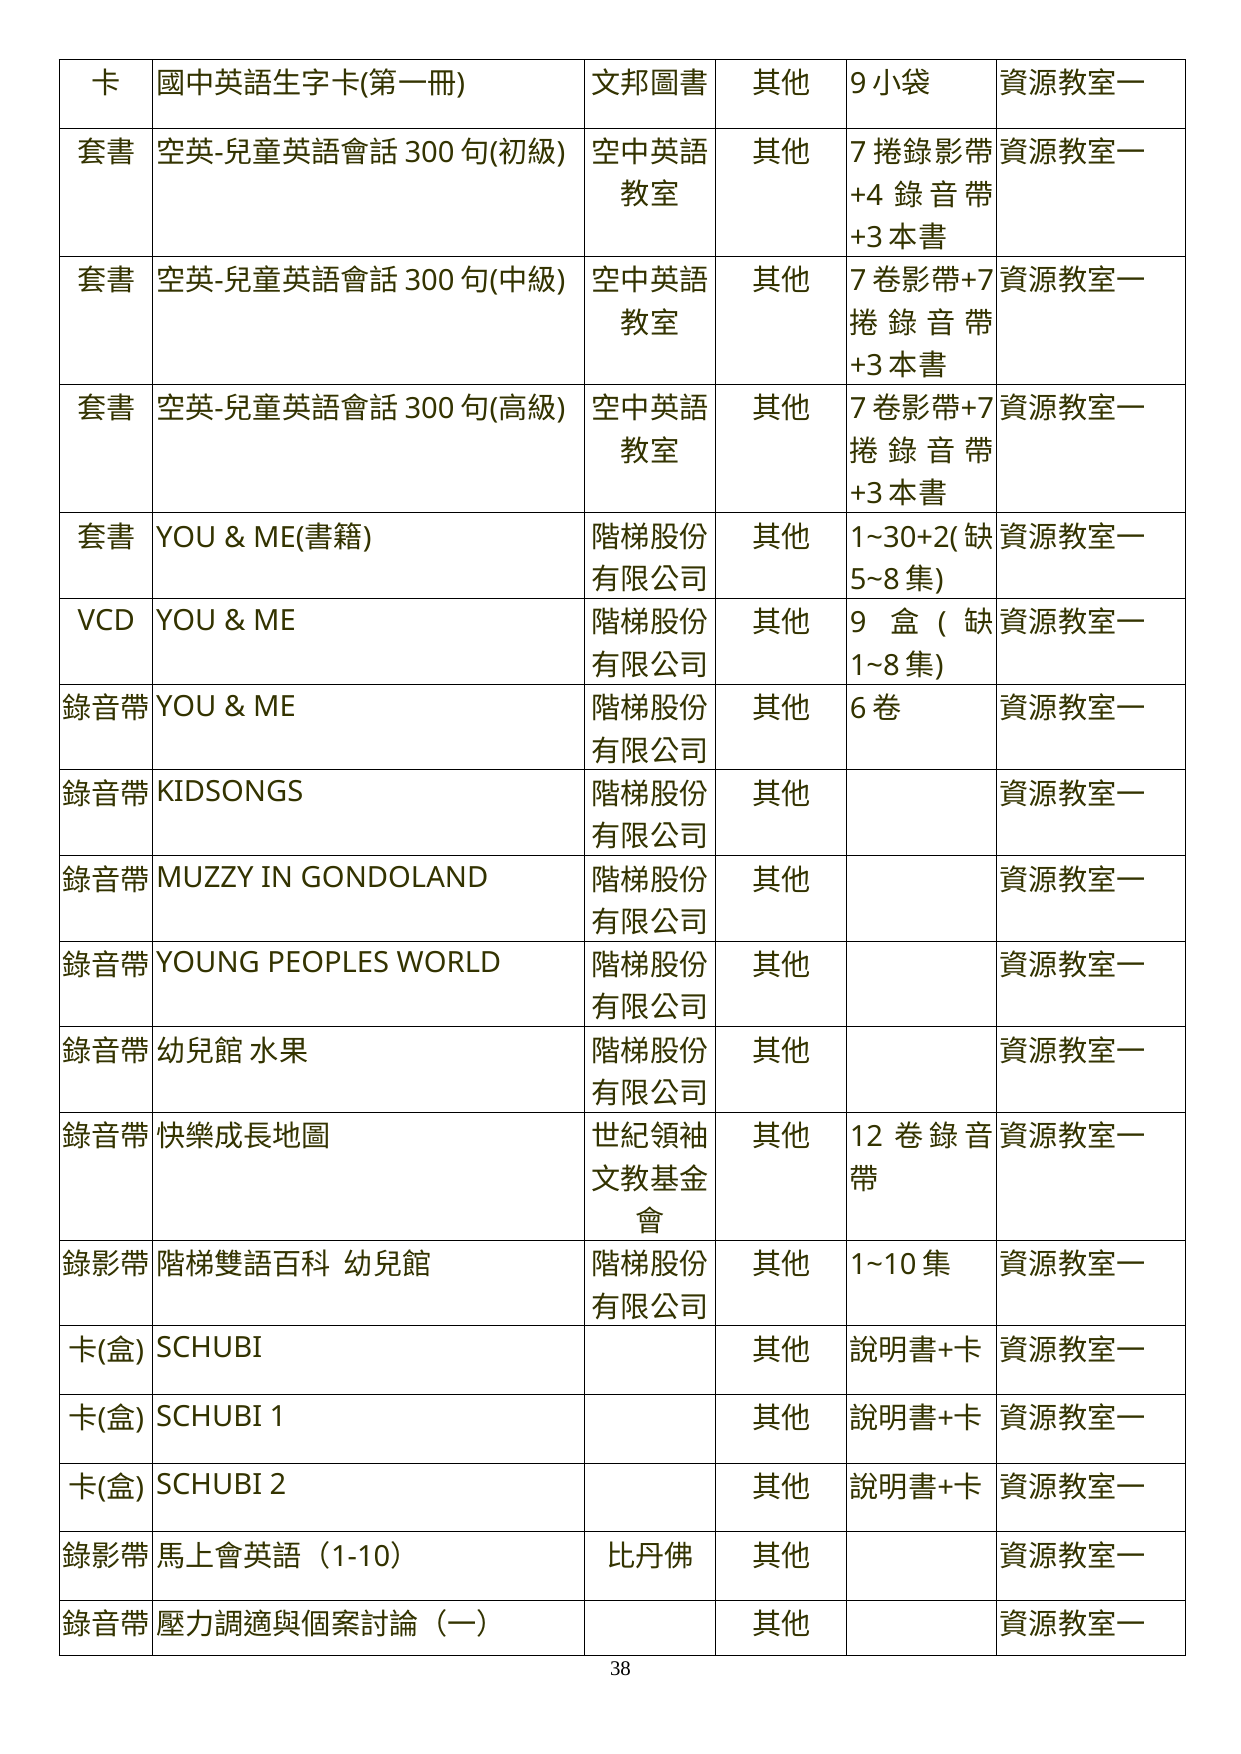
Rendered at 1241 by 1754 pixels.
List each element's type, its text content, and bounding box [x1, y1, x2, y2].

table_cell 資源教室一 [997, 129, 1185, 256]
table_cell 錄音帶 [60, 685, 152, 769]
table_cell 套書 [60, 129, 152, 256]
table_cell 9盒(缺1~8集) [847, 599, 996, 684]
table_cell YOU & ME(書籍) [153, 513, 584, 598]
table_cell 資源教室一 [997, 856, 1185, 941]
table_cell 階梯雙語百科 幼兒館 [153, 1241, 584, 1325]
table_cell 錄音帶 [60, 1027, 152, 1112]
table_cell 資源教室一 [997, 685, 1185, 769]
table_cell 套書 [60, 513, 152, 598]
table_cell 其他 [716, 257, 846, 384]
table_cell 資源教室一 [997, 385, 1185, 512]
table_cell 壓力調適與個案討論（一） [153, 1601, 584, 1655]
table_cell 7卷影帶+7捲錄音帶+3本書 [847, 257, 996, 384]
table_cell 空中英語教室 [585, 129, 715, 256]
table_cell 資源教室一 [997, 1395, 1185, 1462]
table_cell 其他 [716, 1464, 846, 1531]
table_cell [585, 1464, 715, 1531]
table_cell 錄音帶 [60, 1113, 152, 1240]
table_cell 階梯股份有限公司 [585, 685, 715, 769]
table_cell 階梯股份有限公司 [585, 1027, 715, 1112]
table_cell 錄影帶 [60, 1241, 152, 1325]
table_cell 文邦圖書 [585, 60, 715, 128]
table_cell 階梯股份有限公司 [585, 599, 715, 684]
table_cell 1~10集 [847, 1241, 996, 1325]
table_cell 階梯股份有限公司 [585, 770, 715, 855]
table_cell 快樂成長地圖 [153, 1113, 584, 1240]
table_cell VCD [60, 599, 152, 684]
table_cell 空中英語教室 [585, 257, 715, 384]
table_cell 其他 [716, 1532, 846, 1599]
table_cell 錄音帶 [60, 942, 152, 1026]
table_cell 資源教室一 [997, 1027, 1185, 1112]
table_cell 馬上會英語（1-10） [153, 1532, 584, 1599]
table_cell 卡 [60, 60, 152, 128]
table_cell [585, 1601, 715, 1655]
table_cell 階梯股份有限公司 [585, 513, 715, 598]
table_cell YOU & ME [153, 685, 584, 769]
table_cell 12卷錄音帶 [847, 1113, 996, 1240]
table_cell 比丹佛 [585, 1532, 715, 1599]
table_cell 資源教室一 [997, 60, 1185, 128]
table_cell YOUNG PEOPLES WORLD [153, 942, 584, 1026]
table_cell 幼兒館 水果 [153, 1027, 584, 1112]
table_cell 錄影帶 [60, 1532, 152, 1599]
table_cell 資源教室一 [997, 1113, 1185, 1240]
table_cell 資源教室一 [997, 513, 1185, 598]
table_cell 說明書+卡 [847, 1464, 996, 1531]
table_cell [847, 1601, 996, 1655]
table_cell 錄音帶 [60, 770, 152, 855]
table_cell 其他 [716, 513, 846, 598]
table_cell 階梯股份有限公司 [585, 1241, 715, 1325]
table_cell 空英-兒童英語會話300句(中級) [153, 257, 584, 384]
table_cell 國中英語生字卡(第一冊) [153, 60, 584, 128]
table_cell 其他 [716, 770, 846, 855]
table_cell 9小袋 [847, 60, 996, 128]
table_cell SCHUBI 1 [153, 1395, 584, 1462]
table_cell [585, 1395, 715, 1462]
table_cell [585, 1326, 715, 1394]
table_cell 其他 [716, 1027, 846, 1112]
table_cell 其他 [716, 1241, 846, 1325]
table_cell 空中英語教室 [585, 385, 715, 512]
table_cell [847, 770, 996, 855]
table_cell 套書 [60, 385, 152, 512]
table_cell 卡(盒) [60, 1464, 152, 1531]
table_cell 7捲錄影帶+4錄音帶+3本書 [847, 129, 996, 256]
table_cell 階梯股份有限公司 [585, 856, 715, 941]
table_cell 其他 [716, 599, 846, 684]
table_cell 資源教室一 [997, 1464, 1185, 1531]
table_cell 其他 [716, 856, 846, 941]
table_cell 資源教室一 [997, 1601, 1185, 1655]
table_cell 卡(盒) [60, 1395, 152, 1462]
table_cell 6卷 [847, 685, 996, 769]
table_cell 其他 [716, 942, 846, 1026]
table_cell 說明書+卡 [847, 1395, 996, 1462]
table_cell 其他 [716, 1395, 846, 1462]
table_cell 7卷影帶+7捲錄音帶+3本書 [847, 385, 996, 512]
table_cell 其他 [716, 385, 846, 512]
table_cell 空英-兒童英語會話300句(高級) [153, 385, 584, 512]
table_cell MUZZY IN GONDOLAND [153, 856, 584, 941]
table_cell 資源教室一 [997, 1241, 1185, 1325]
table_cell KIDSONGS [153, 770, 584, 855]
table_cell 空英-兒童英語會話300句(初級) [153, 129, 584, 256]
table_cell 其他 [716, 685, 846, 769]
table_cell 卡(盒) [60, 1326, 152, 1394]
table_cell 套書 [60, 257, 152, 384]
table_cell 世紀領袖文教基金會 [585, 1113, 715, 1240]
table_cell [847, 1532, 996, 1599]
table_cell SCHUBI 2 [153, 1464, 584, 1531]
table_cell 錄音帶 [60, 1601, 152, 1655]
table_cell 資源教室一 [997, 1532, 1185, 1599]
table_cell [847, 1027, 996, 1112]
table_cell 資源教室一 [997, 770, 1185, 855]
table_cell 其他 [716, 1113, 846, 1240]
table_cell 錄音帶 [60, 856, 152, 941]
table_cell 其他 [716, 129, 846, 256]
table_cell [847, 856, 996, 941]
table_cell [847, 942, 996, 1026]
table_cell 資源教室一 [997, 942, 1185, 1026]
table_cell 1~30+2(缺5~8集) [847, 513, 996, 598]
table_cell SCHUBI [153, 1326, 584, 1394]
table_cell 資源教室一 [997, 1326, 1185, 1394]
table_cell 其他 [716, 1326, 846, 1394]
table_cell 資源教室一 [997, 257, 1185, 384]
table_cell YOU & ME [153, 599, 584, 684]
table_cell 其他 [716, 1601, 846, 1655]
table_cell 階梯股份有限公司 [585, 942, 715, 1026]
table_cell 說明書+卡 [847, 1326, 996, 1394]
table_cell 其他 [716, 60, 846, 128]
table_cell 資源教室一 [997, 599, 1185, 684]
